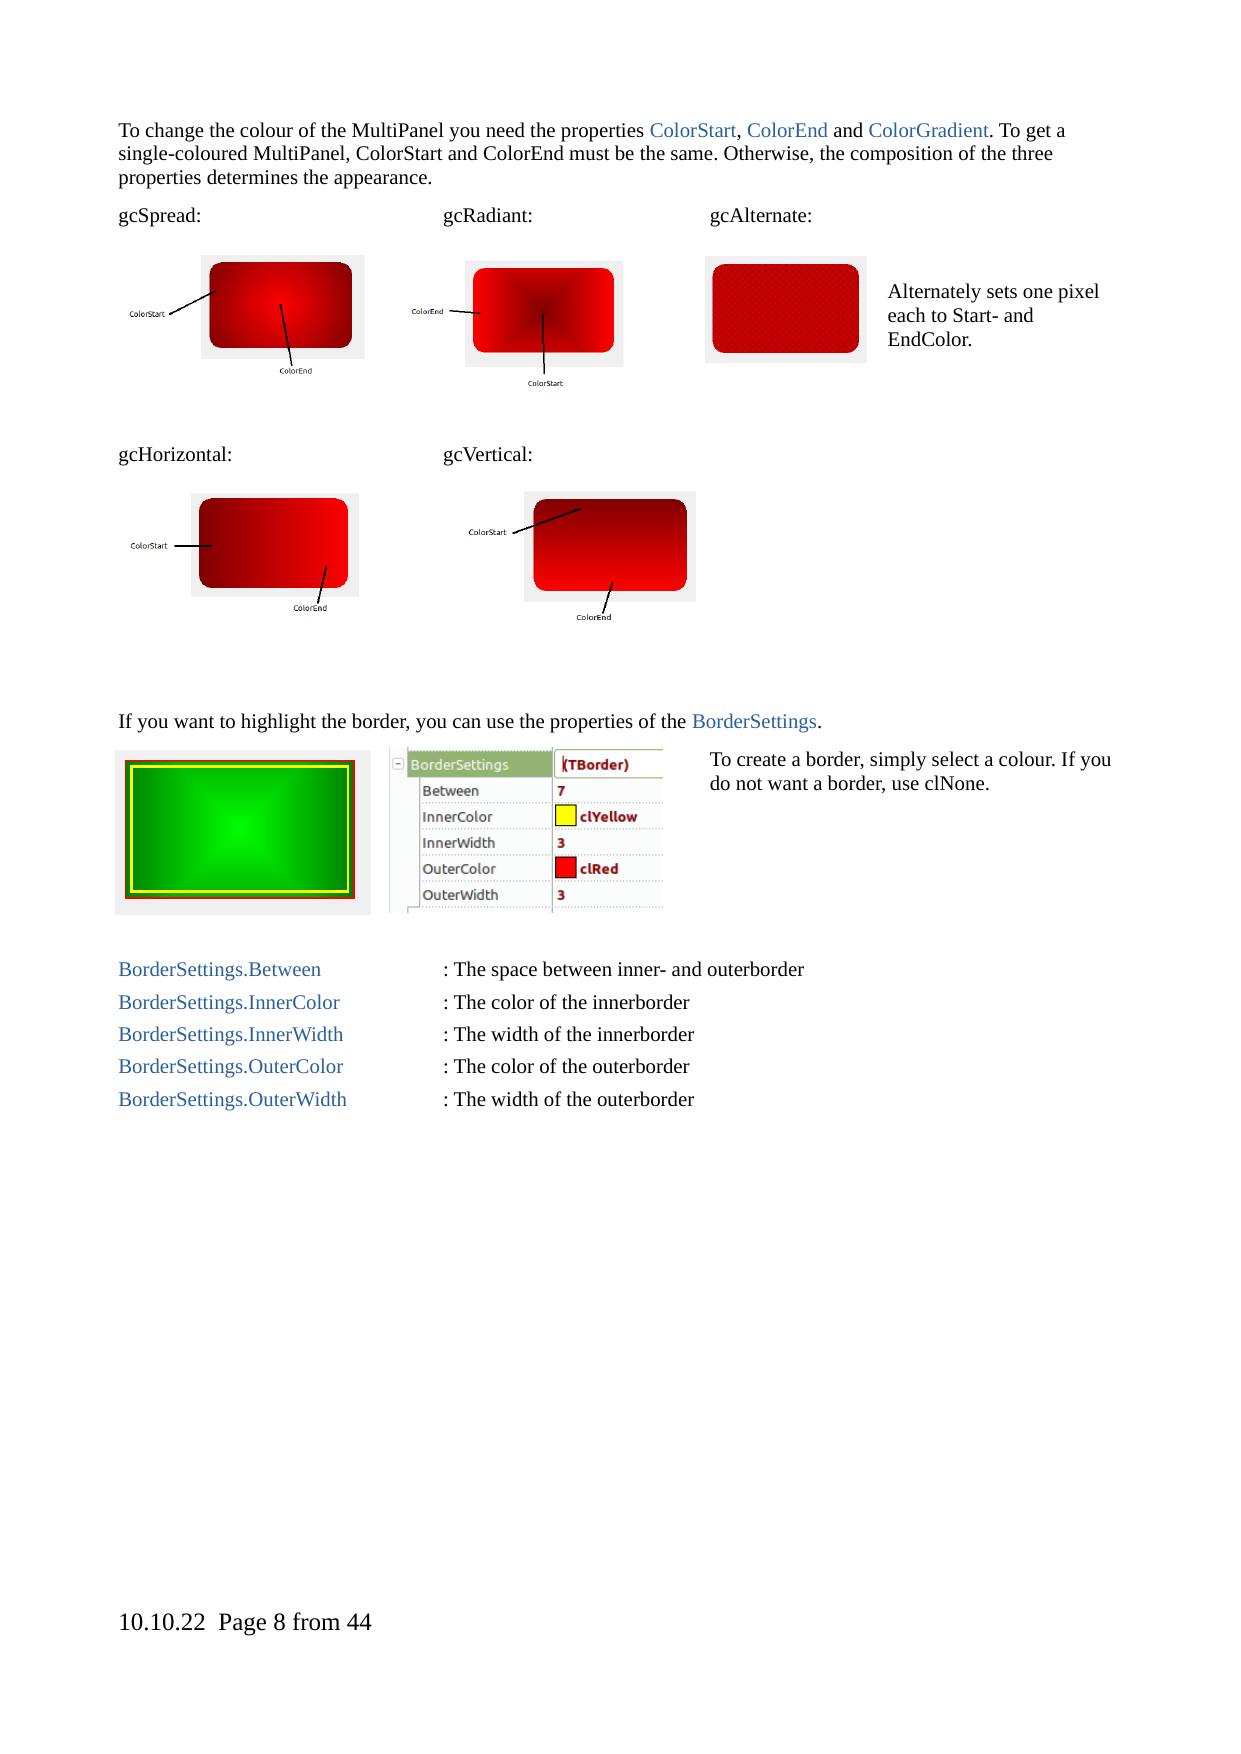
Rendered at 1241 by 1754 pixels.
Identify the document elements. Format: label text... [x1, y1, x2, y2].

text BorderSettings.OuterWidth : The width of the outerborder [118, 1092, 1122, 1109]
text To create a border, simply select a colour. If you do not want a border, use clNone. [663, 748, 1122, 795]
picture [389, 747, 663, 913]
text [374, 280, 405, 351]
text gcSpread: gcRadiant: gcAlternate: [118, 204, 1122, 227]
text [633, 280, 705, 351]
text gcHorizontal: gcVertical: [118, 442, 1122, 466]
text BorderSettings.InnerWidth : The width of the innerborder [118, 1027, 1122, 1045]
picture [405, 253, 633, 397]
text To change the colour of the MultiPanel you need the properties ColorStart, ColorEnd and ColorGradient. To get a single-coloured MultiPanel, ColorStart and ColorEnd must be the same. Otherwise, the composition of the three properties determines the appearance. [118, 118, 1122, 189]
text [118, 748, 389, 795]
picture [705, 256, 867, 363]
picture [120, 483, 365, 623]
picture [459, 480, 711, 636]
text Alternately sets one pixel each to Start- and EndColor. [867, 280, 1122, 351]
picture [114, 750, 371, 915]
text If you want to highlight the border, you can use the properties of the BorderSettings. [118, 710, 1122, 733]
text BorderSettings.Between : The space between inner- and outerborder [118, 963, 1122, 980]
picture [121, 239, 374, 391]
text BorderSettings.OuterColor : The color of the outerborder [118, 1059, 1122, 1077]
text BorderSettings.InnerColor : The color of the innerborder [118, 995, 1122, 1013]
